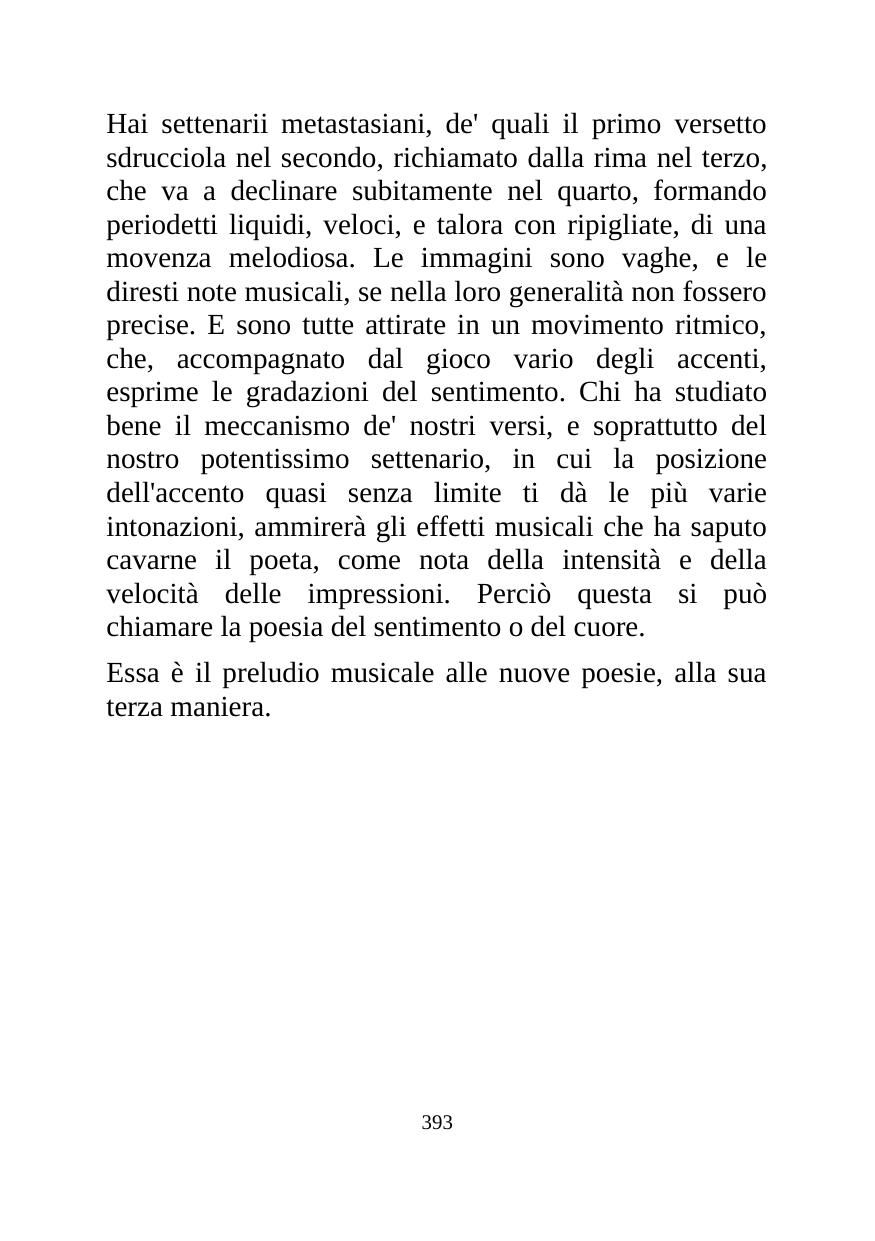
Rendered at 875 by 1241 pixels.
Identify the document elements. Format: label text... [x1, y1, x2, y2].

text Essa è il preludio musicale alle nuove poesie, alla sua terza maniera. [106, 655, 768, 722]
text Hai settenarii metastasiani, de' quali il primo versetto sdrucciola nel secondo, richiamato dalla rima nel terzo, che va a declinare subitamente nel quarto, formando periodetti liquidi, veloci, e talora con ripigliate, di una movenza melodiosa. Le immagini sono vaghe, e le diresti note musicali, se nella loro generalità non fossero precise. E sono tutte attirate in un movimento ritmico, che, accompagnato dal gioco vario degli accenti, esprime le gradazioni del sentimento. Chi ha studiato bene il meccanismo de' nostri versi, e soprattutto del nostro potentissimo settenario, in cui la posizione dell'accento quasi senza limite ti dà le più varie intonazioni, ammirerà gli effetti musicali che ha saputo cavarne il poeta, come nota della intensità e della velocità delle impressioni. Perciò questa si può chiamare la poesia del sentimento o del cuore. [106, 106, 768, 643]
